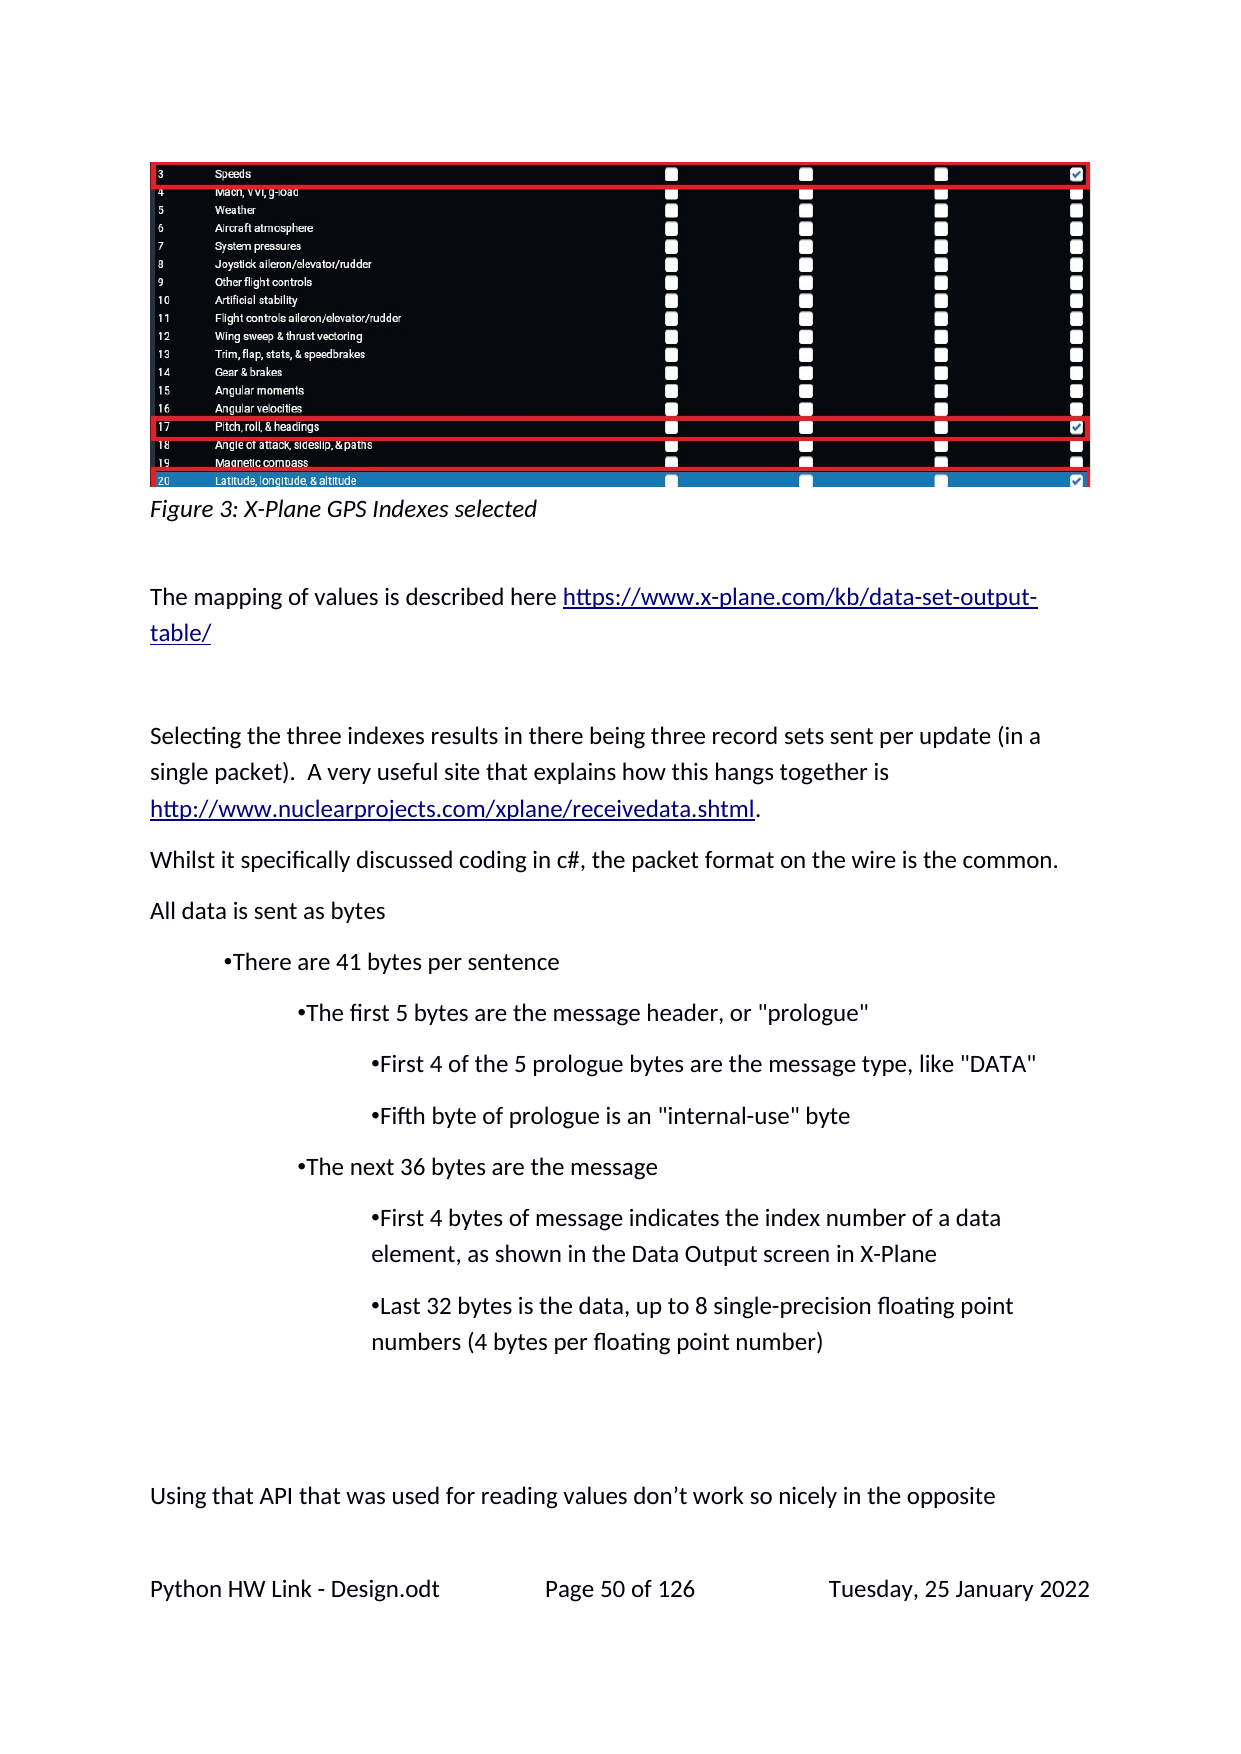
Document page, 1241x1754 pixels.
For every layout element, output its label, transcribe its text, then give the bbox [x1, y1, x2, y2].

picture [150, 162, 1091, 487]
text Figure 3: X-Plane GPS Indexes selected [150, 487, 1090, 524]
text Using that API that was used for reading values don’t work so nicely in the opposite [150, 1480, 1090, 1510]
list Fifth byte of prologue is an "internal-use" byte [150, 1100, 1090, 1130]
list There are 41 bytes per sentence [150, 946, 1090, 977]
text The mapping of values is described here https://www.x-plane.com/kb/data-set-output-table/ [150, 581, 1090, 648]
text Selecting the three indexes results in there being three record sets sent per update (in a single packet). A very useful site that explains how this hangs together is http://www.nuclearprojects.com/xplane/receivedata.shtml. [150, 720, 1090, 823]
list First 4 of the 5 prologue bytes are the message type, like "DATA" [150, 1049, 1090, 1079]
list The first 5 bytes are the message header, or "prologue" [150, 997, 1090, 1028]
list First 4 bytes of message indicates the index number of a data element, as shown in the Data Output screen in X-Plane [150, 1202, 1090, 1269]
list The next 36 bytes are the message [150, 1151, 1090, 1181]
list Last 32 bytes is the data, up to 8 single-precision floating point numbers (4 bytes per floating point number) [150, 1290, 1090, 1357]
text Whilst it specifically discussed coding in c#, the packet format on the wire is the common. [150, 844, 1090, 874]
text All data is sent as bytes [150, 895, 1090, 926]
